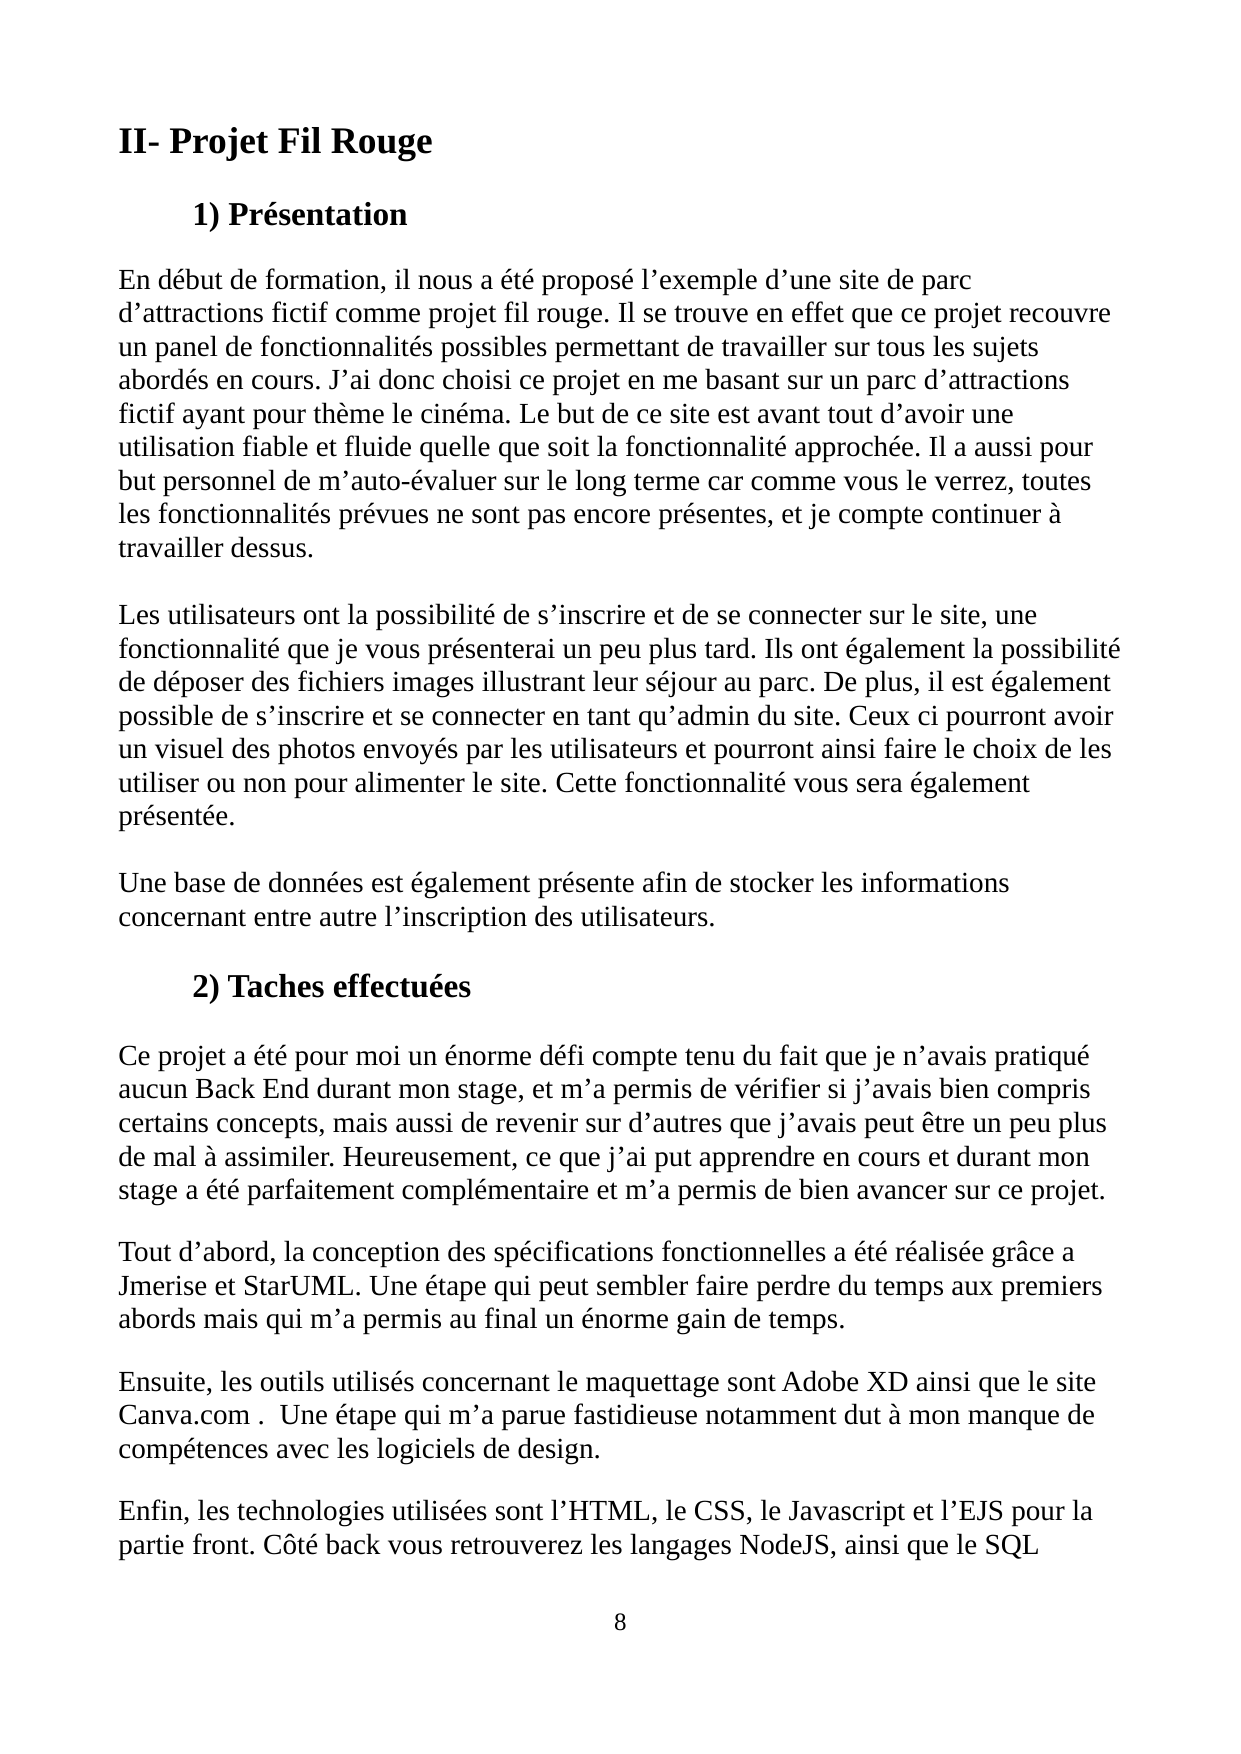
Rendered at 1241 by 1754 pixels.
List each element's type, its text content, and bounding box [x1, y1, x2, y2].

text Les utilisateurs ont la possibilité de s’inscrire et de se connecter sur le site, une fonctionnalité que je vous présenterai un peu plus tard. Ils ont également la possibilité de déposer des fichiers images illustrant leur séjour au parc. De plus, il est également possible de s’inscrire et se connecter en tant qu’admin du site. Ceux ci pourront avoir un visuel des photos envoyés par les utilisateurs et pourront ainsi faire le choix de les utiliser ou non pour alimenter le site. Cette fonctionnalité vous sera également présentée. [118, 597, 1122, 832]
text Tout d’abord, la conception des spécifications fonctionnelles a été réalisée grâce a Jmerise et StarUML. Une étape qui peut sembler faire perdre du temps aux premiers abords mais qui m’a permis au final un énorme gain de temps. [118, 1234, 1122, 1335]
text Ensuite, les outils utilisés concernant le maquettage sont Adobe XD ainsi que le site Canva.com . Une étape qui m’a parue fastidieuse notamment dut à mon manque de compétences avec les logiciels de design. [118, 1364, 1122, 1464]
text Une base de données est également présente afin de stocker les informations concernant entre autre l’inscription des utilisateurs. [118, 866, 1122, 933]
text Enfin, les technologies utilisées sont l’HTML, le CSS, le Javascript et l’EJS pour la partie front. Côté back vous retrouverez les langages NodeJS, ainsi que le SQL [118, 1493, 1122, 1560]
text Ce projet a été pour moi un énorme défi compte tenu du fait que je n’avais pratiqué aucun Back End durant mon stage, et m’a permis de vérifier si j’avais bien compris certains concepts, mais aussi de revenir sur d’autres que j’avais peut être un peu plus de mal à assimiler. Heureusement, ce que j’ai put apprendre en cours et durant mon stage a été parfaitement complémentaire et m’a permis de bien avancer sur ce projet. [118, 1038, 1122, 1206]
text 2) Taches effectuées [118, 966, 1122, 1004]
text II- Projet Fil Rouge [118, 118, 1122, 161]
text 1) Présentation [118, 190, 1122, 233]
text En début de formation, il nous a été proposé l’exemple d’une site de parc d’attractions fictif comme projet fil rouge. Il se trouve en effet que ce projet recouvre un panel de fonctionnalités possibles permettant de travailler sur tous les sujets abordés en cours. J’ai donc choisi ce projet en me basant sur un parc d’attractions fictif ayant pour thème le cinéma. Le but de ce site est avant tout d’avoir une utilisation fiable et fluide quelle que soit la fonctionnalité approchée. Il a aussi pour but personnel de m’auto-évaluer sur le long terme car comme vous le verrez, toutes les fonctionnalités prévues ne sont pas encore présentes, et je compte continuer à travailler dessus. [118, 262, 1122, 564]
